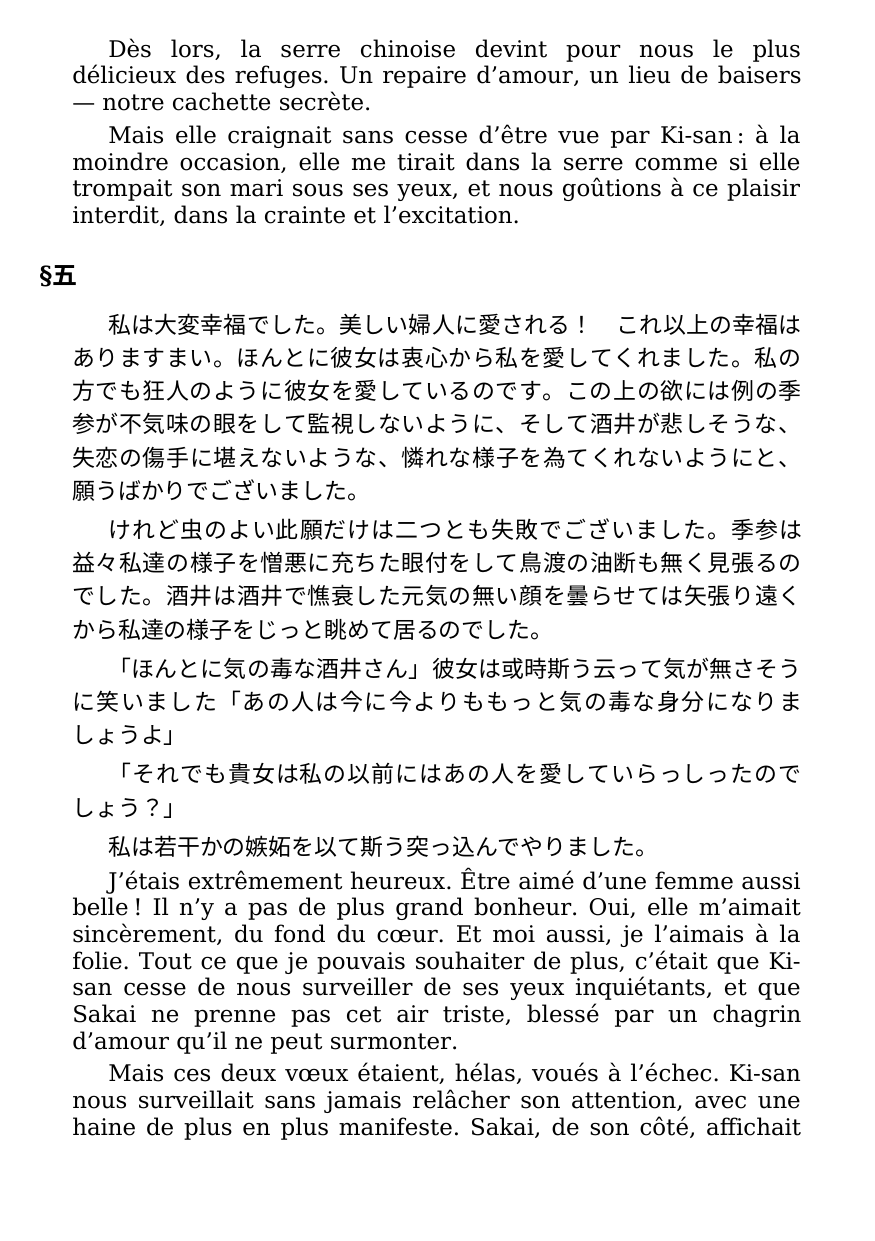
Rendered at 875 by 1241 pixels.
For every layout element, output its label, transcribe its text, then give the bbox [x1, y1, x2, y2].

subtitle §五 [36, 252, 838, 294]
text 私は若干かの嫉妬を以て斯う突っ込んでやりました。 [72, 829, 802, 862]
text Mais ces deux vœux étaient, hélas, voués à l’échec. Ki-san nous surveillait sans jamais relâcher son attention, avec une haine de plus en plus manifeste. Sakai, de son côté, affichait [72, 1060, 802, 1140]
text 「ほんとに気の毒な酒井さん」彼女は或時斯う云って気が無さそうに笑いました「あの人は今に今よりももっと気の毒な身分になりましょうよ」 [72, 651, 802, 750]
text Dès lors, la serre chinoise devint pour nous le plus délicieux des refuges. Un repaire d’amour, un lieu de baisers — notre cachette secrète. [72, 36, 802, 116]
text 「それでも貴女は私の以前にはあの人を愛していらっしったのでしょう？」 [72, 756, 802, 823]
text Mais elle craignait sans cesse d’être vue par Ki-san : à la moindre occasion, elle me tirait dans la serre comme si elle trompait son mari sous ses yeux, et nous goûtions à ce plaisir interdit, dans la crainte et l’excitation. [72, 122, 802, 229]
text J’étais extrêmement heureux. Être aimé d’une femme aussi belle ! Il n’y a pas de plus grand bonheur. Oui, elle m’aimait sincèrement, du fond du cœur. Et moi aussi, je l’aimais à la folie. Tout ce que je pouvais souhaiter de plus, c’était que Ki-san cesse de nous surveiller de ses yeux inquiétants, et que Sakai ne prenne pas cet air triste, blessé par un chagrin d’amour qu’il ne peut surmonter. [72, 868, 802, 1054]
text 私は大変幸福でした。美しい婦人に愛される！ これ以上の幸福はありますまい。ほんとに彼女は衷心から私を愛してくれました。私の方でも狂人のように彼女を愛しているのです。この上の欲には例の季参が不気味の眼をして監視しないように、そして酒井が悲しそうな、失恋の傷手に堪えないような、憐れな様子を為てくれないようにと、願うばかりでございました。 [72, 306, 802, 506]
text けれど虫のよい此願だけは二つとも失敗でございました。季参は益々私達の様子を憎悪に充ちた眼付をして鳥渡の油断も無く見張るのでした。酒井は酒井で憔衰した元気の無い顔を曇らせては矢張り遠くから私達の様子をじっと眺めて居るのでした。 [72, 512, 802, 645]
